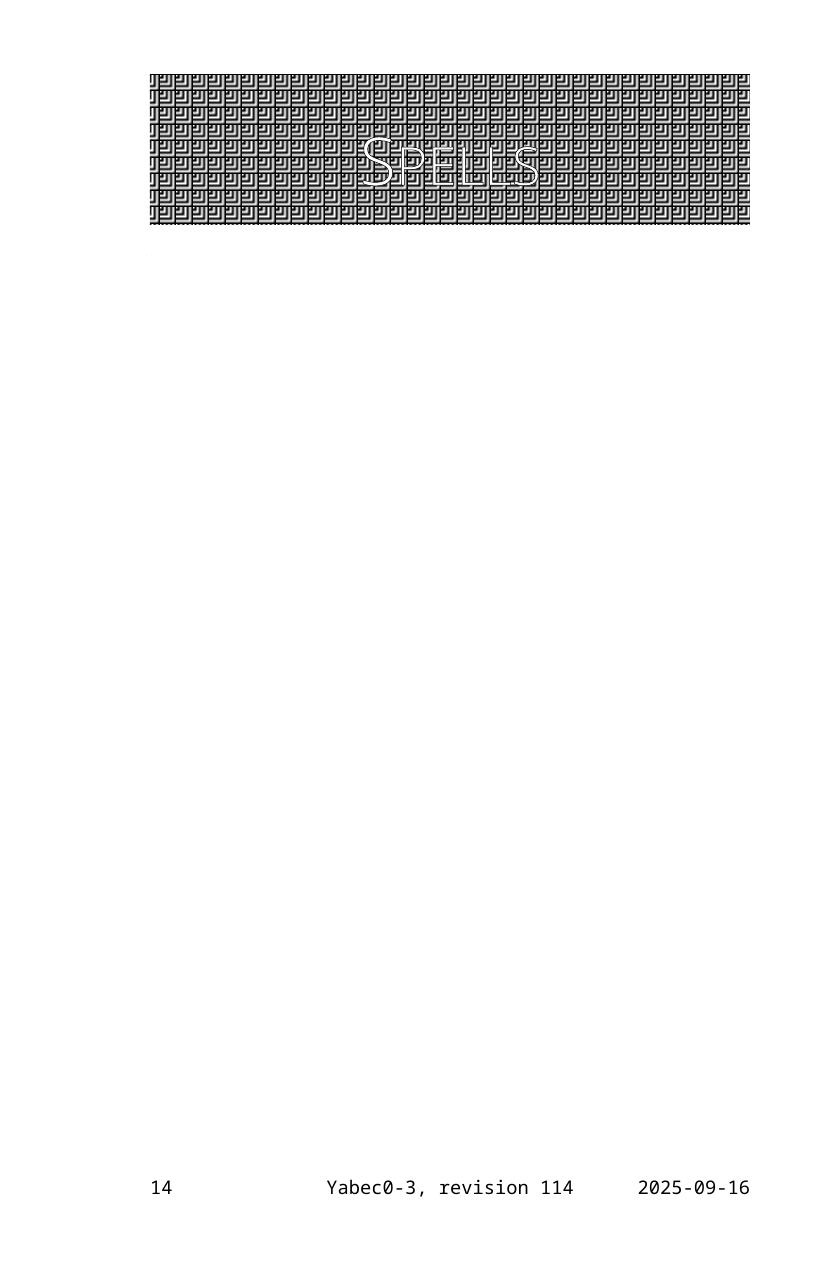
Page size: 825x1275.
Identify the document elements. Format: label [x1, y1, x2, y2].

picture [149, 74, 750, 225]
